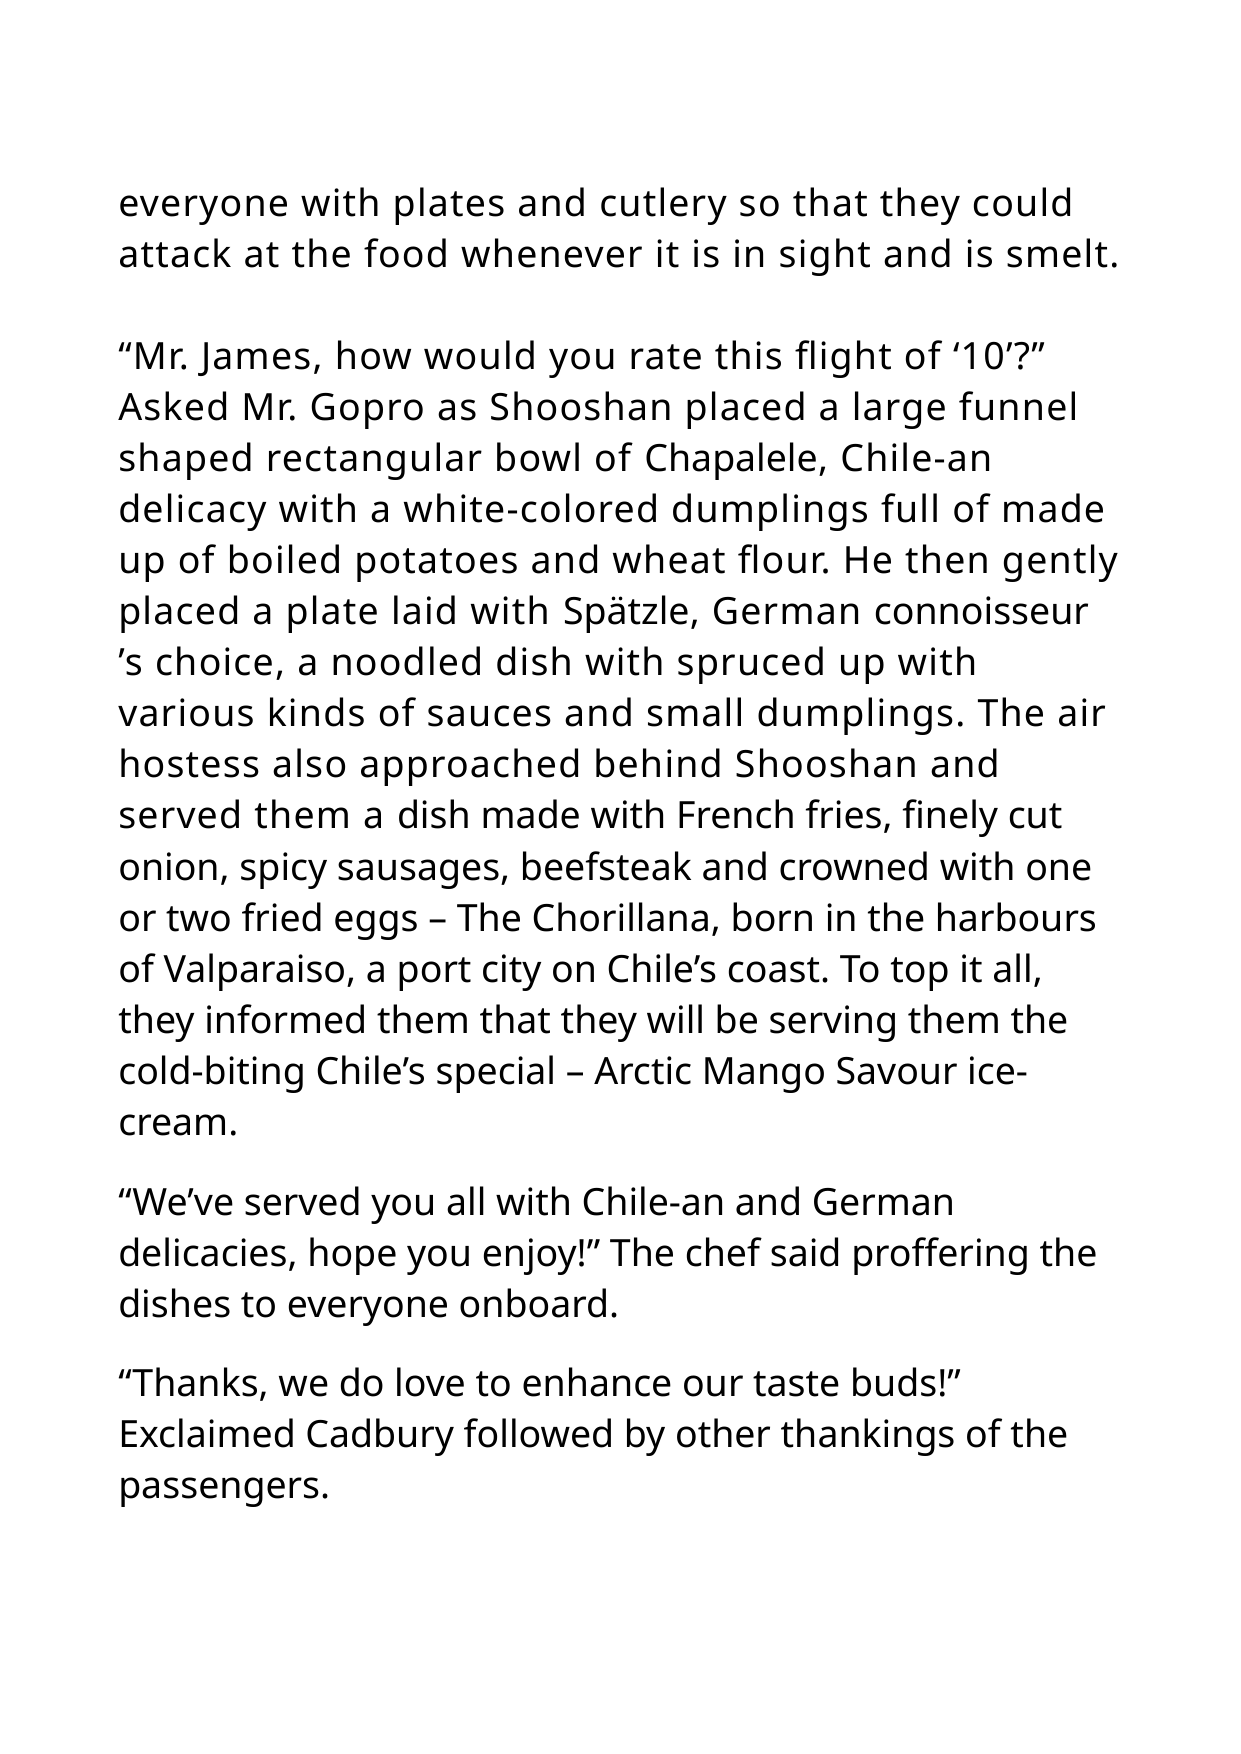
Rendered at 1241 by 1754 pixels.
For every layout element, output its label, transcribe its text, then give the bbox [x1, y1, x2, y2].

text everyone with plates and cutlery so that they could attack at the food whenever it is in sight and is smelt. [118, 176, 1122, 278]
text “We’ve served you all with Chile-an and German delicacies, hope you enjoy!” The chef said proffering the dishes to everyone onboard. [118, 1175, 1122, 1328]
text “Thanks, we do love to enhance our taste buds!” Exclaimed Cadbury followed by other thankings of the passengers. [118, 1357, 1122, 1510]
text “Mr. James, how would you rate this flight of ‘10’?” Asked Mr. Gopro as Shooshan placed a large funnel shaped rectangular bowl of Chapalele, Chile-an delicacy with a white-colored dumplings full of made up of boiled potatoes and wheat flour. He then gently placed a plate laid with Spätzle, German connoisseur ’s choice, a noodled dish with spruced up with various kinds of sauces and small dumplings. The air hostess also approached behind Shooshan and served them a dish made with French fries, finely cut onion, spicy sausages, beefsteak and crowned with one or two fried eggs – The Chorillana, born in the harbours of Valparaiso, a port city on Chile’s coast. To top it all, they informed them that they will be serving them the cold-biting Chile’s special – Arctic Mango Savour ice-cream. [118, 329, 1122, 1146]
